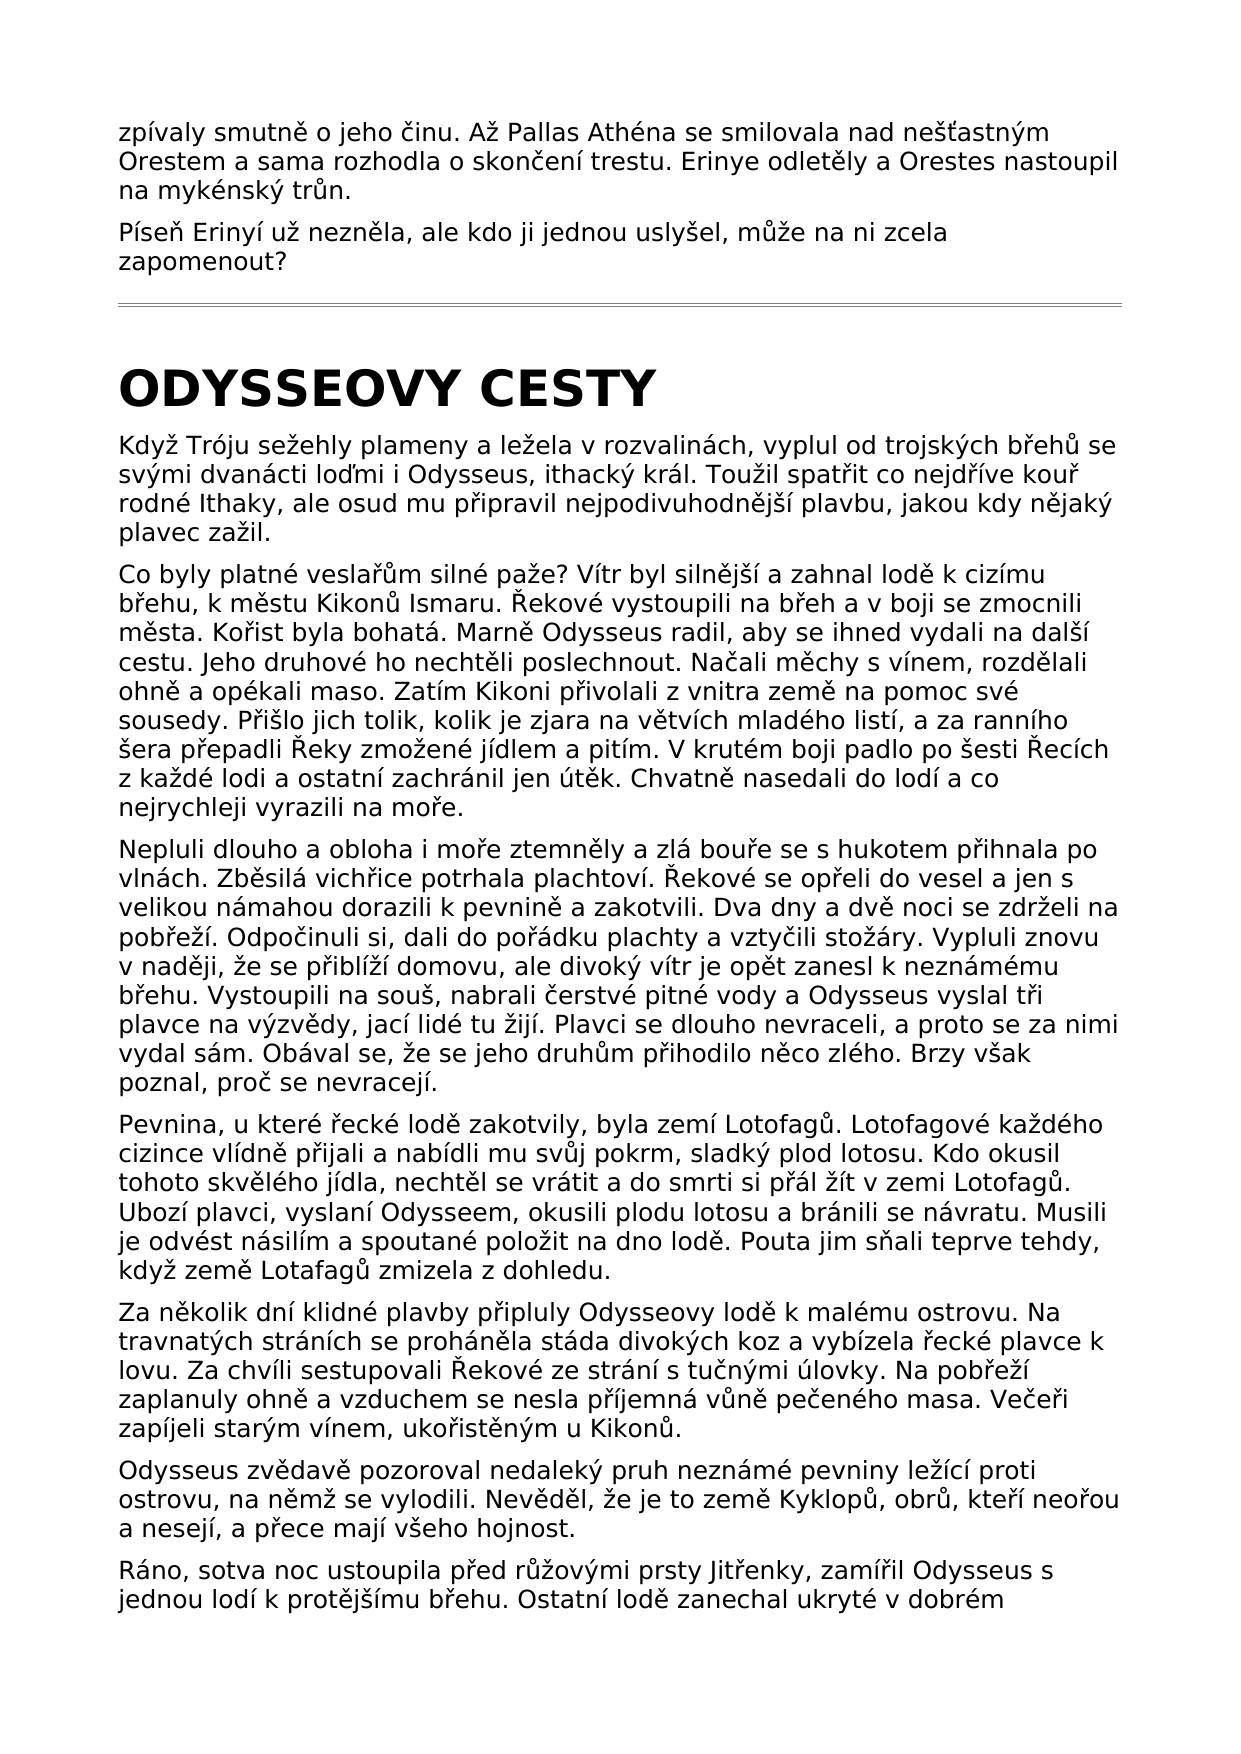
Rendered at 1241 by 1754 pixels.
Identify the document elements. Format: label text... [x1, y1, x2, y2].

text zpívaly smutně o jeho činu. Až Pallas Athéna se smilovala nad nešťastným Orestem a sama rozhodla o skončení trestu. Erinye odletěly a Orestes nastoupil na mykénský trůn. [118, 118, 1122, 206]
text Když Tróju sežehly plameny a ležela v rozvalinách, vyplul od trojských břehů se svými dvanácti loďmi i Odysseus, ithacký král. Toužil spatřit co nejdříve kouř rodné Ithaky, ale osud mu připravil nejpodivuhodnější plavbu, jakou kdy nějaký plavec zažil. [118, 431, 1122, 548]
text Odysseus zvědavě pozoroval nedaleký pruh neznámé pevniny ležící proti ostrovu, na němž se vylodili. Nevěděl, že je to země Kyklopů, obrů, kteří neořou a nesejí, a přece mají všeho hojnost. [118, 1456, 1122, 1543]
text Za několik dní klidné plavby připluly Odysseovy lodě k malému ostrovu. Na travnatých stráních se proháněla stáda divokých koz a vybízela řecké plavce k lovu. Za chvíli sestupovali Řekové ze strání s tučnými úlovky. Na pobřeží zaplanuly ohně a vzduchem se nesla příjemná vůně pečeného masa. Večeři zapíjeli starým vínem, ukořistěným u Kikonů. [118, 1298, 1122, 1443]
text Pevnina, u které řecké lodě zakotvily, byla zemí Lotofagů. Lotofagové každého cizince vlídně přijali a nabídli mu svůj pokrm, sladký plod lotosu. Kdo okusil tohoto skvělého jídla, nechtěl se vrátit a do smrti si přál žít v zemi Lotofagů. Ubozí plavci, vyslaní Odysseem, okusili plodu lotosu a bránili se návratu. Musili je odvést násilím a spoutané položit na dno lodě. Pouta jim sňali teprve tehdy, když země Lotafagů zmizela z dohledu. [118, 1110, 1122, 1285]
text Nepluli dlouho a obloha i moře ztemněly a zlá bouře se s hukotem přihnala po vlnách. Zběsilá vichřice potrhala plachtoví. Řekové se opřeli do vesel a jen s velikou námahou dorazili k pevnině a zakotvili. Dva dny a dvě noci se zdrželi na pobřeží. Odpočinuli si, dali do pořádku plachty a vztyčili stožáry. Vypluli znovu v naději, že se přiblíží domovu, ale divoký vítr je opět zanesl k neznámému břehu. Vystoupili na souš, nabrali čerstvé pitné vody a Odysseus vyslal tři plavce na výzvědy, jací lidé tu žijí. Plavci se dlouho nevraceli, a proto se za nimi vydal sám. Obával se, že se jeho druhům přihodilo něco zlého. Brzy však poznal, proč se nevracejí. [118, 835, 1122, 1098]
text Píseň Erinyí už nezněla, ale kdo ji jednou uslyšel, může na ni zcela zapomenout? [118, 218, 1122, 276]
text Co byly platné veslařům silné paže? Vítr byl silnější a zahnal lodě k cizímu břehu, k městu Kikonů Ismaru. Řekové vystoupili na břeh a v boji se zmocnili města. Kořist byla bohatá. Marně Odysseus radil, aby se ihned vydali na další cestu. Jeho druhové ho nechtěli poslechnout. Načali měchy s vínem, rozdělali ohně a opékali maso. Zatím Kikoni přivolali z vnitra země na pomoc své sousedy. Přišlo jich tolik, kolik je zjara na větvích mladého listí, a za ranního šera přepadli Řeky zmožené jídlem a pitím. V krutém boji padlo po šesti Řecích z každé lodi a ostatní zachránil jen útěk. Chvatně nasedali do lodí a co nejrychleji vyrazili na moře. [118, 560, 1122, 823]
text Ráno, sotva noc ustoupila před růžovými prsty Jitřenky, zamířil Odysseus s jednou lodí k protějšímu břehu. Ostatní lodě zanechal ukryté v dobrém [118, 1556, 1122, 1614]
subtitle ODYSSEOVY CESTY [118, 360, 1122, 418]
